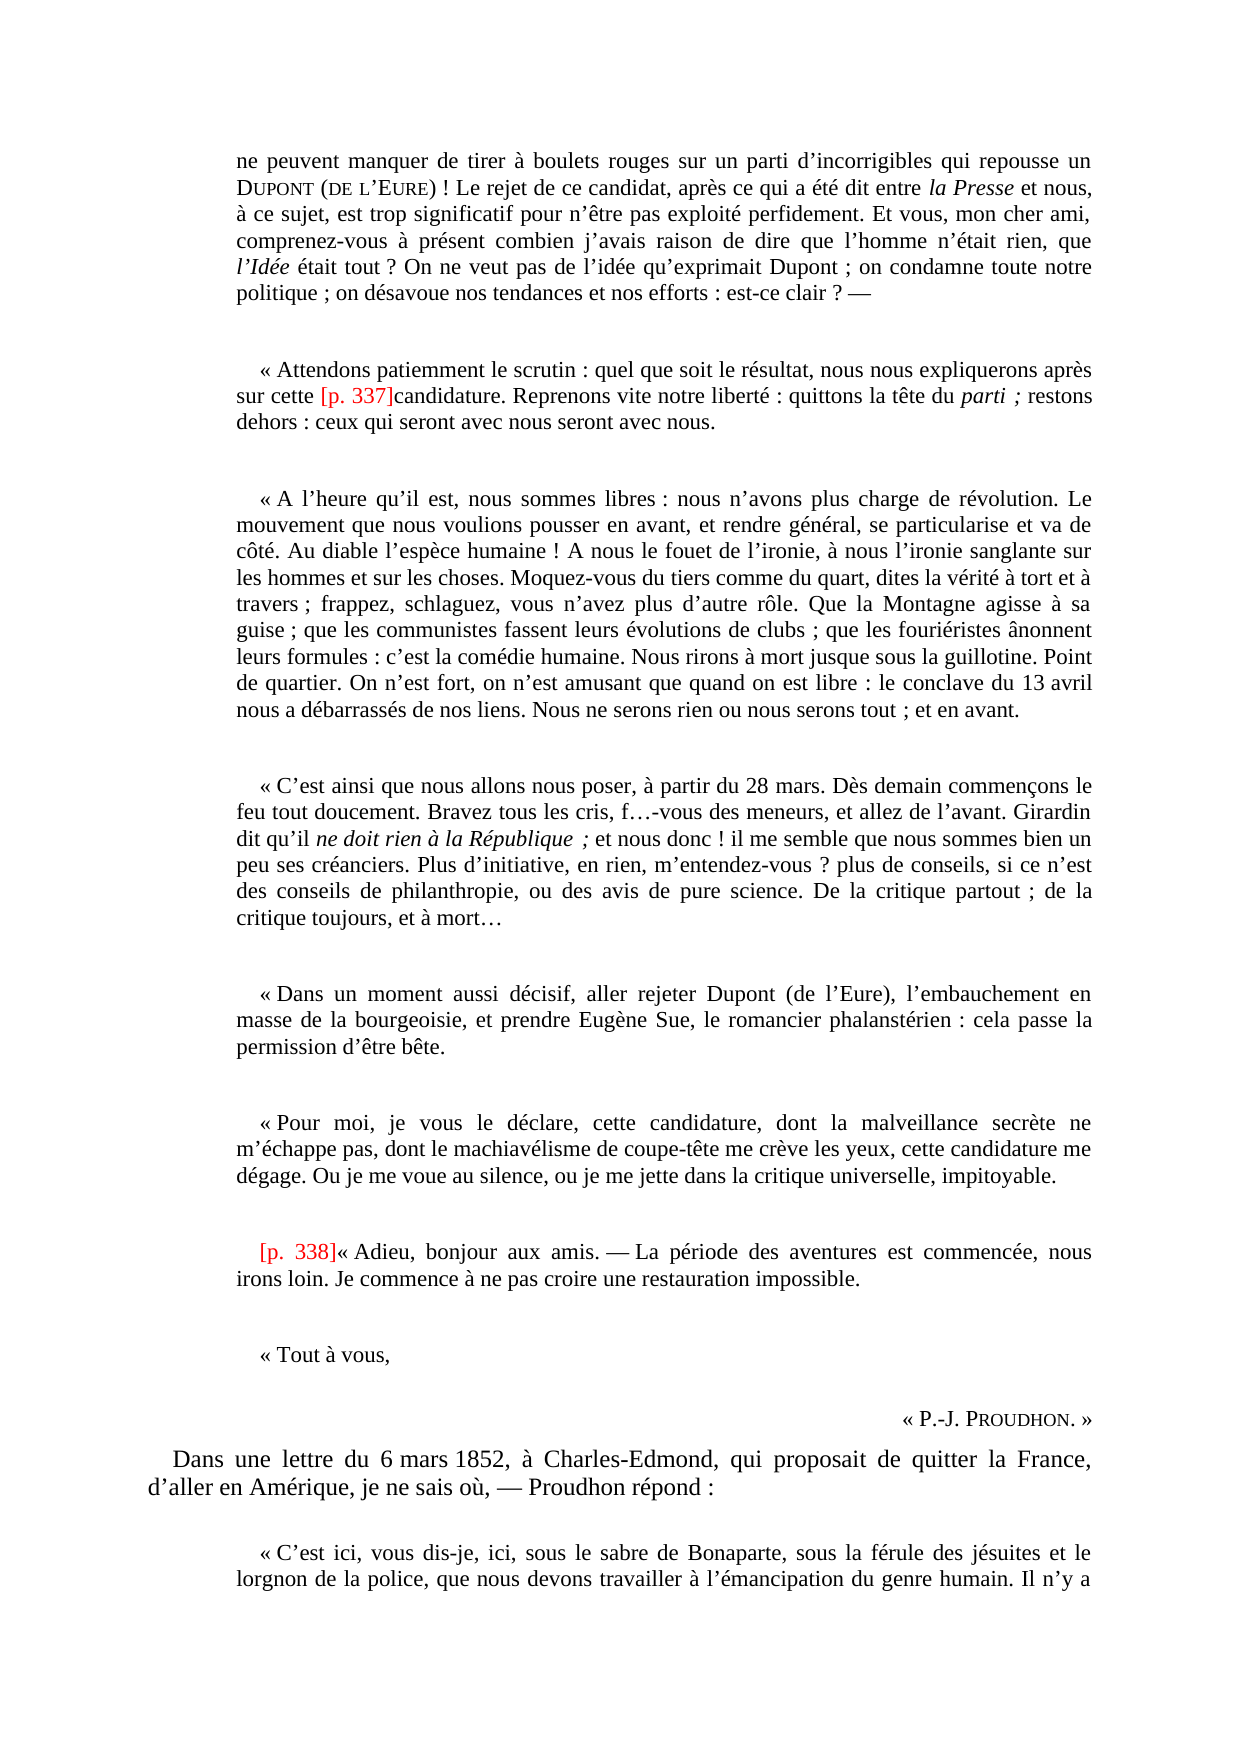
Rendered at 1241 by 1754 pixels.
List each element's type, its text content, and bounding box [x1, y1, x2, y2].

text « P.-J. Proudhon. » [148, 1405, 1093, 1431]
text « Dans un moment aussi décisif, aller rejeter Dupont (de l’Eure), l’embauchement en masse de la bourgeoisie, et prendre Eugène Sue, le romancier phalanstérien : cela passe la permission d’être bête. [236, 980, 1093, 1059]
text « Attendons patiemment le scrutin : quel que soit le résultat, nous nous expliquerons après sur cette [p. 337]candidature. Reprenons vite notre liberté : quittons la tête du parti ; restons dehors : ceux qui seront avec nous seront avec nous. [236, 356, 1093, 435]
text Dans une lettre du 6 mars 1852, à Charles-Edmond, qui proposait de quitter la France, d’aller en Amérique, je ne sais où, — Proudhon répond : [148, 1444, 1093, 1501]
text ne peuvent manquer de tirer à boulets rouges sur un parti d’incorrigibles qui repousse un Dupont (de l’Eure) ! Le rejet de ce candidat, après ce qui a été dit entre la Presse et nous, à ce sujet, est trop significatif pour n’être pas exploité perfidement. Et vous, mon cher ami, comprenez-vous à présent combien j’avais raison de dire que l’homme n’était rien, que l’Idée était tout ? On ne veut pas de l’idée qu’exprimait Dupont ; on condamne toute notre politique ; on désavoue nos tendances et nos efforts : est-ce clair ? — [236, 148, 1093, 306]
text « C’est ici, vous dis-je, ici, sous le sabre de Bonaparte, sous la férule des jésuites et le lorgnon de la police, que nous devons travailler à l’émancipation du genre humain. Il n’y a [236, 1539, 1093, 1591]
text « Pour moi, je vous le déclare, cette candidature, dont la malveillance secrète ne m’échappe pas, dont le machiavélisme de coupe-tête me crève les yeux, cette candidature me dégage. Ou je me voue au silence, ou je me jette dans la critique universelle, impitoyable. [236, 1109, 1093, 1188]
text « A l’heure qu’il est, nous sommes libres : nous n’avons plus charge de révolution. Le mouvement que nous voulions pousser en avant, et rendre général, se particularise et va de côté. Au diable l’espèce humaine ! A nous le fouet de l’ironie, à nous l’ironie sanglante sur les hommes et sur les choses. Moquez-vous du tiers comme du quart, dites la vérité à tort et à travers ; frappez, schlaguez, vous n’avez plus d’autre rôle. Que la Montagne agisse à sa guise ; que les communistes fassent leurs évolutions de clubs ; que les fouriéristes ânonnent leurs formules : c’est la comédie humaine. Nous rirons à mort jusque sous la guillotine. Point de quartier. On n’est fort, on n’est amusant que quand on est libre : le conclave du 13 avril nous a débarrassés de nos liens. Nous ne serons rien ou nous serons tout ; et en avant. [236, 485, 1093, 722]
text [p. 338]« Adieu, bonjour aux amis. — La période des aventures est commencée, nous irons loin. Je commence à ne pas croire une restauration impossible. [236, 1238, 1093, 1291]
text « Tout à vous, [236, 1341, 1093, 1367]
text « C’est ainsi que nous allons nous poser, à partir du 28 mars. Dès demain commençons le feu tout doucement. Bravez tous les cris, f…-vous des meneurs, et allez de l’avant. Girardin dit qu’il ne doit rien à la République ; et nous donc ! il me semble que nous sommes bien un peu ses créanciers. Plus d’initiative, en rien, m’entendez-vous ? plus de conseils, si ce n’est des conseils de philanthropie, ou des avis de pure science. De la critique partout ; de la critique toujours, et à mort… [236, 772, 1093, 930]
